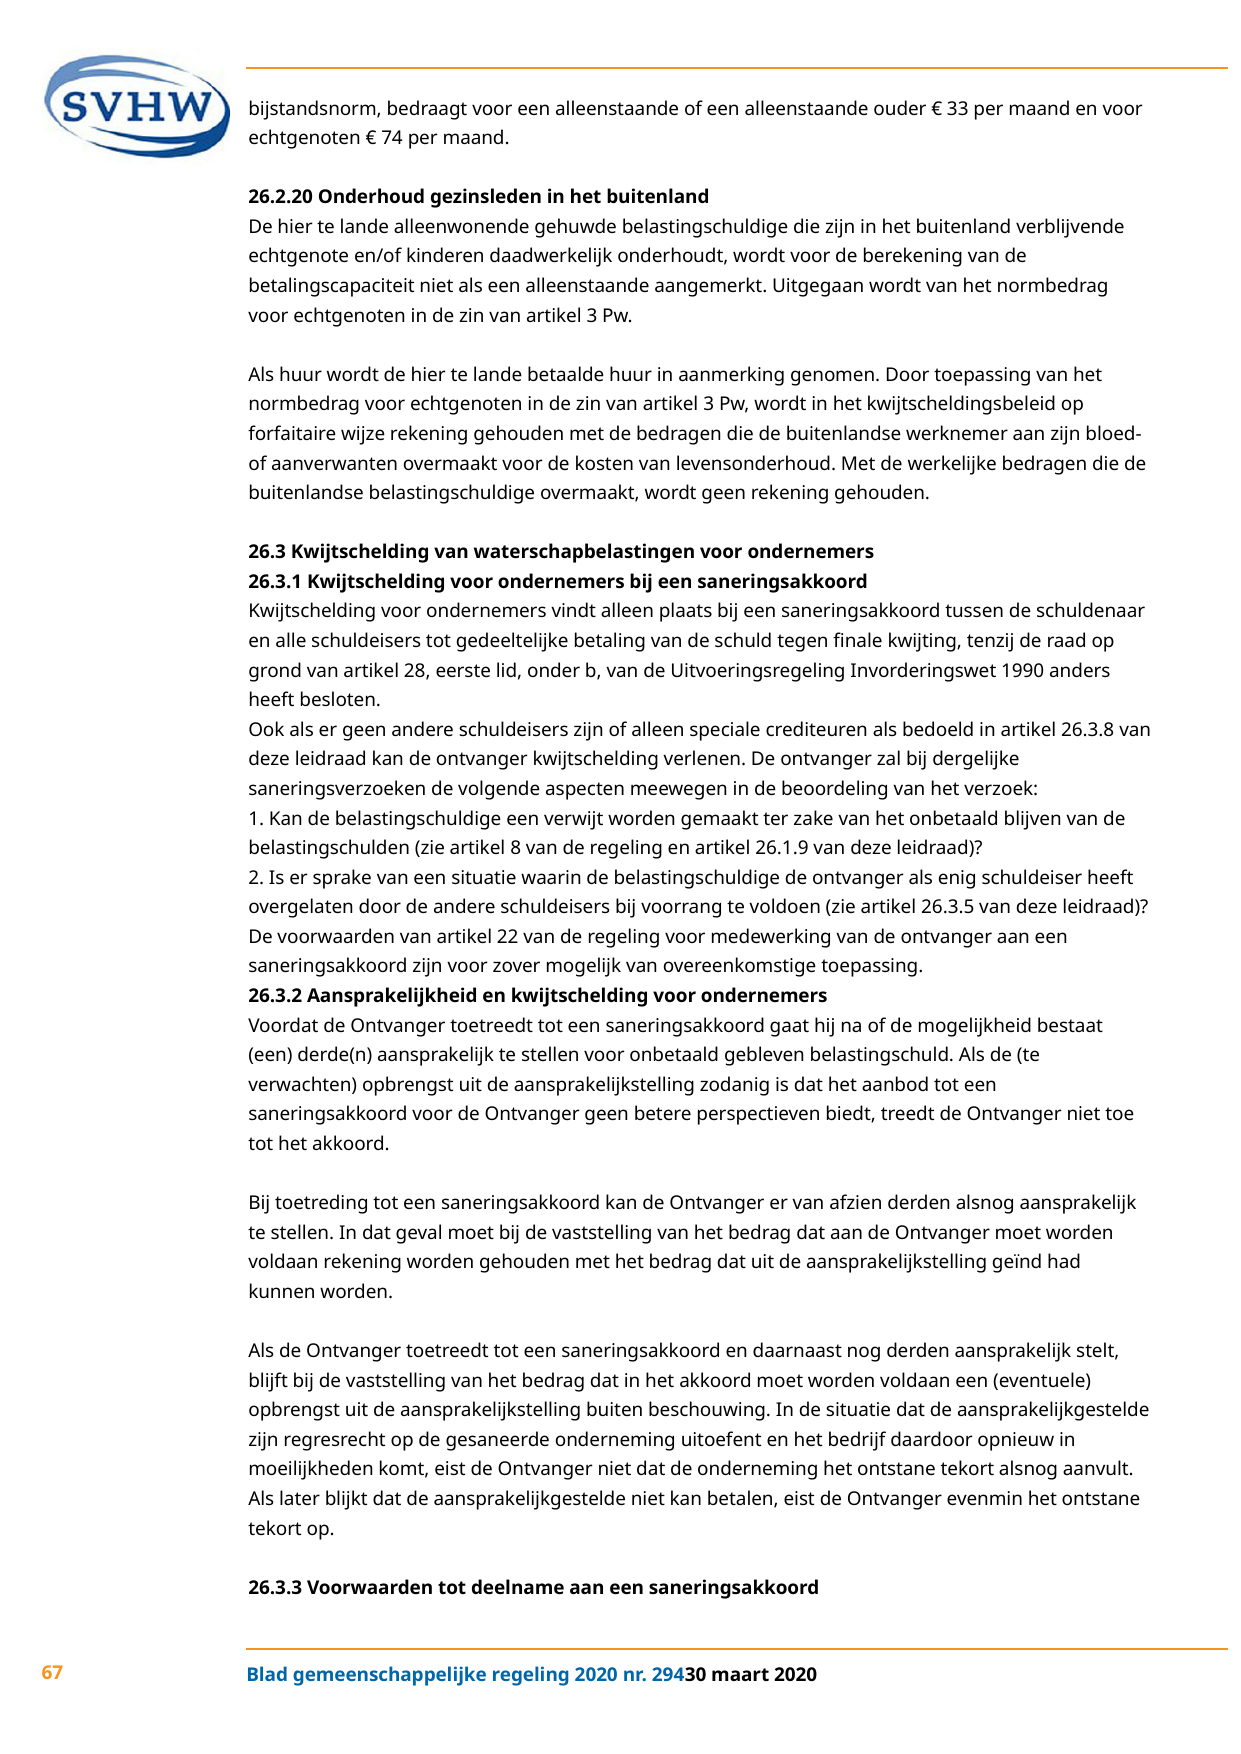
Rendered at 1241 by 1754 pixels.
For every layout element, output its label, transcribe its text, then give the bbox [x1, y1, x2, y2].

text De hier te lande alleenwonende gehuwde belastingschuldige die zijn in het buitenland verblijvende echtgenote en/of kinderen daadwerkelijk onderhoudt, wordt voor de berekening van de betalingscapaciteit niet als een alleenstaande aangemerkt. Uitgegaan wordt van het normbedrag voor echtgenoten in de zin van artikel 3 Pw. [248, 213, 1152, 328]
text Voordat de Ontvanger toetreedt tot een saneringsakkoord gaat hij na of de mogelijkheid bestaat (een) derde(n) aansprakelijk te stellen voor onbetaald gebleven belastingschuld. Als de (te verwachten) opbrengst uit de aansprakelijkstelling zodanig is dat het aanbod tot een saneringsakkoord voor de Ontvanger geen betere perspectieven biedt, treedt de Ontvanger niet toe tot het akkoord. [248, 1012, 1152, 1156]
text Bij toetreding tot een saneringsakkoord kan de Ontvanger er van afzien derden alsnog aansprakelijk te stellen. In dat geval moet bij de vaststelling van het bedrag dat aan de Ontvanger moet worden voldaan rekening worden gehouden met het bedrag dat uit de aansprakelijkstelling geïnd had kunnen worden. [248, 1189, 1152, 1304]
picture [41, 47, 231, 172]
text Als huur wordt de hier te lande betaalde huur in aanmerking genomen. Door toepassing van het normbedrag voor echtgenoten in de zin van artikel 3 Pw, wordt in het kwijtscheldingsbeleid op forfaitaire wijze rekening gehouden met de bedragen die de buitenlandse werknemer aan zijn bloed- of aanverwanten overmaakt voor de kosten van levensonderhoud. Met de werkelijke bedragen die de buitenlandse belastingschuldige overmaakt, wordt geen rekening gehouden. [248, 361, 1152, 505]
text 1. Kan de belastingschuldige een verwijt worden gemaakt ter zake van het onbetaald blijven van de belastingschulden (zie artikel 8 van de regeling en artikel 26.1.9 van deze leidraad)? [248, 805, 1152, 860]
text 2. Is er sprake van een situatie waarin de belastingschuldige de ontvanger als enig schuldeiser heeft overgelaten door de andere schuldeisers bij voorrang te voldoen (zie artikel 26.3.5 van deze leidraad)? De voorwaarden van artikel 22 van de regeling voor medewerking van de ontvanger aan een saneringsakkoord zijn voor zover mogelijk van overeenkomstige toepassing. [248, 864, 1152, 978]
text Kwijtschelding voor ondernemers vindt alleen plaats bij een saneringsakkoord tussen de schuldenaar en alle schuldeisers tot gedeeltelijke betaling van de schuld tegen finale kwijting, tenzij de raad op grond van artikel 28, eerste lid, onder b, van de Uitvoeringsregeling Invorderingswet 1990 anders heeft besloten. [248, 598, 1152, 712]
text 26.3 Kwijtschelding van waterschapbelastingen voor ondernemers [248, 538, 1152, 564]
text 26.3.3 Voorwaarden tot deelname aan een saneringsakkoord [248, 1574, 1152, 1600]
text bijstandsnorm, bedraagt voor een alleenstaande of een alleenstaande ouder € 33 per maand en voor echtgenoten € 74 per maand. [248, 95, 1152, 150]
text 26.3.2 Aansprakelijkheid en kwijtschelding voor ondernemers [248, 982, 1152, 1008]
text Ook als er geen andere schuldeisers zijn of alleen speciale crediteuren als bedoeld in artikel 26.3.8 van deze leidraad kan de ontvanger kwijtschelding verlenen. De ontvanger zal bij dergelijke saneringsverzoeken de volgende aspecten meewegen in de beoordeling van het verzoek: [248, 716, 1152, 801]
text 26.3.1 Kwijtschelding voor ondernemers bij een saneringsakkoord [248, 568, 1152, 594]
text 26.2.20 Onderhoud gezinsleden in het buitenland [248, 183, 1152, 209]
text Als de Ontvanger toetreedt tot een saneringsakkoord en daarnaast nog derden aansprakelijk stelt, blijft bij de vaststelling van het bedrag dat in het akkoord moet worden voldaan een (eventuele) opbrengst uit de aansprakelijkstelling buiten beschouwing. In de situatie dat de aansprakelijkgestelde zijn regresrecht op de gesaneerde onderneming uitoefent en het bedrijf daardoor opnieuw in moeilijkheden komt, eist de Ontvanger niet dat de onderneming het ontstane tekort alsnog aanvult. Als later blijkt dat de aansprakelijkgestelde niet kan betalen, eist de Ontvanger evenmin het ontstane tekort op. [248, 1337, 1152, 1541]
